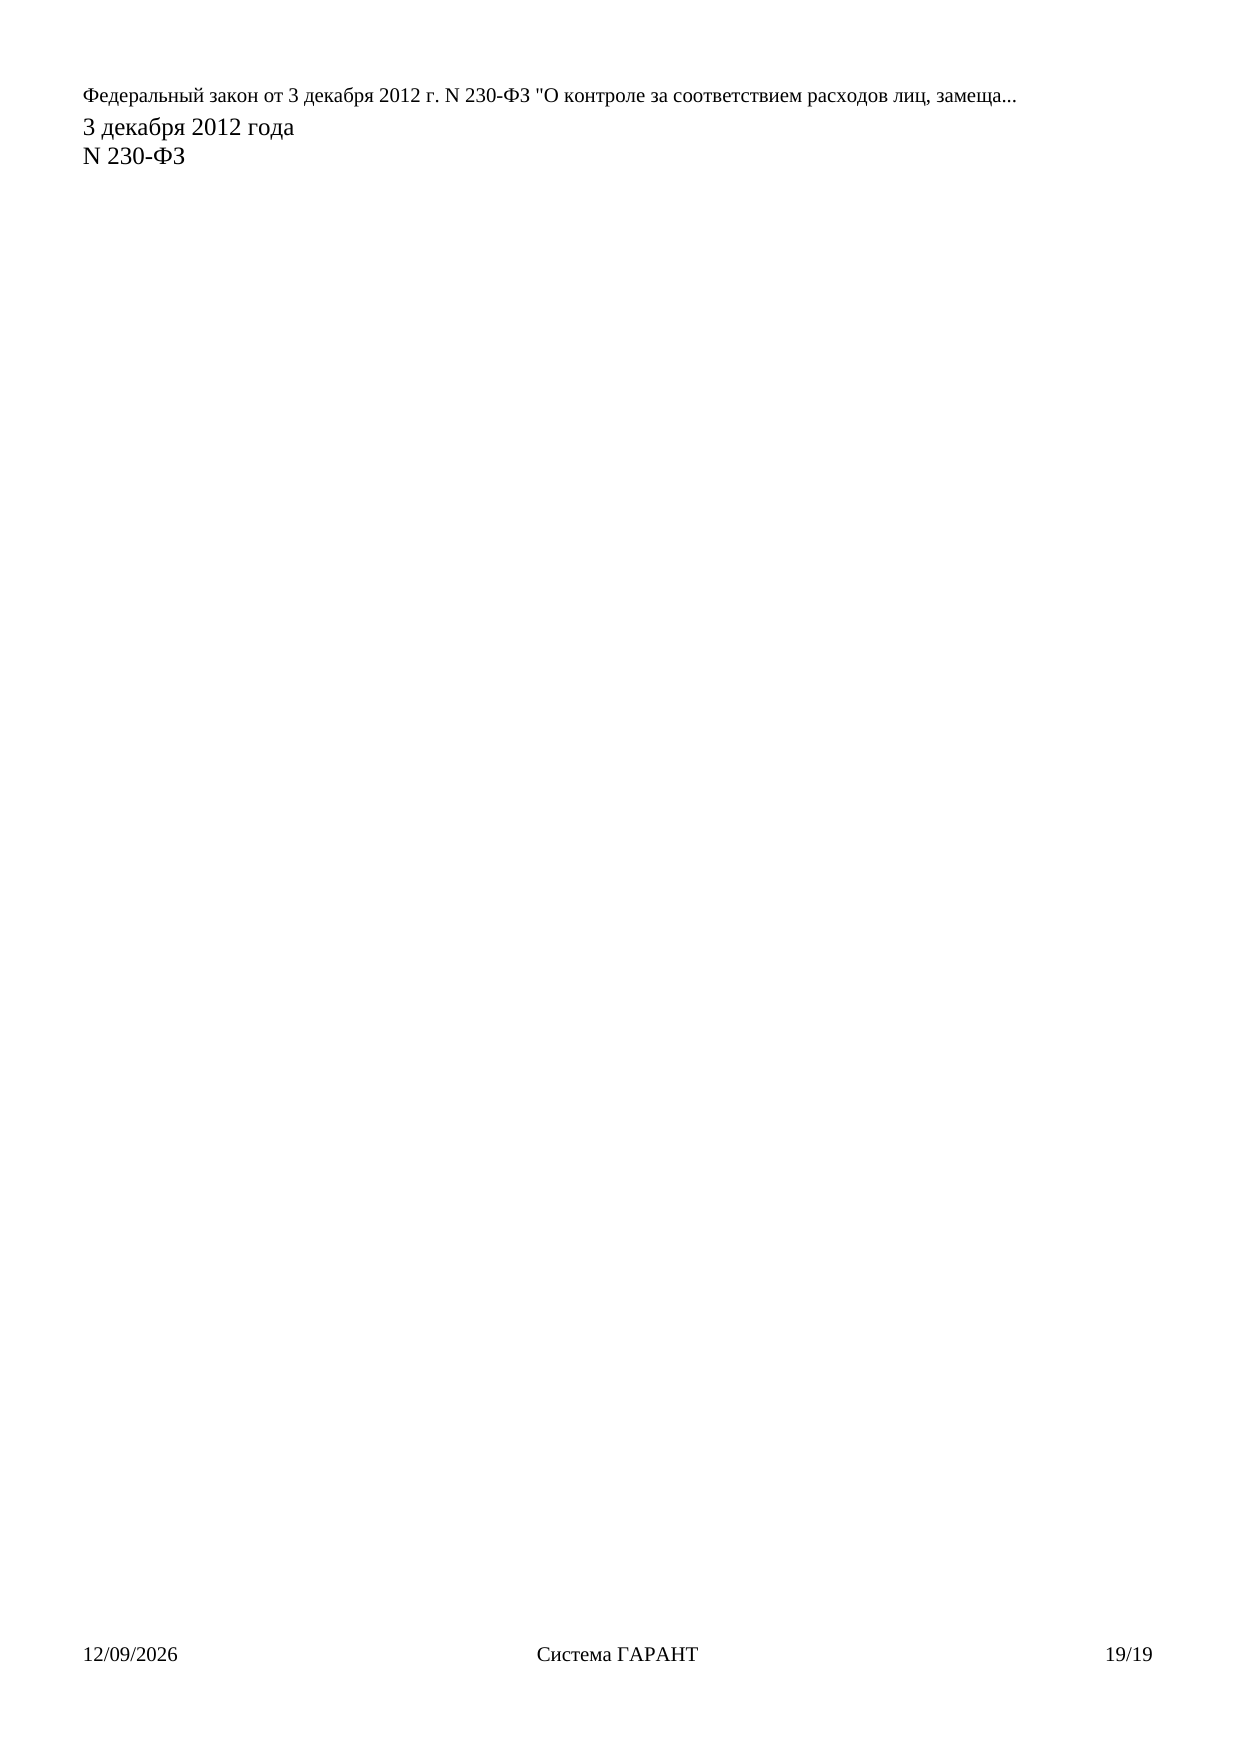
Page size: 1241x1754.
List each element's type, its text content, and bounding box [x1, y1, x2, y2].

text N 230-ФЗ [83, 141, 1157, 170]
text 3 декабря 2012 года [83, 112, 1157, 141]
